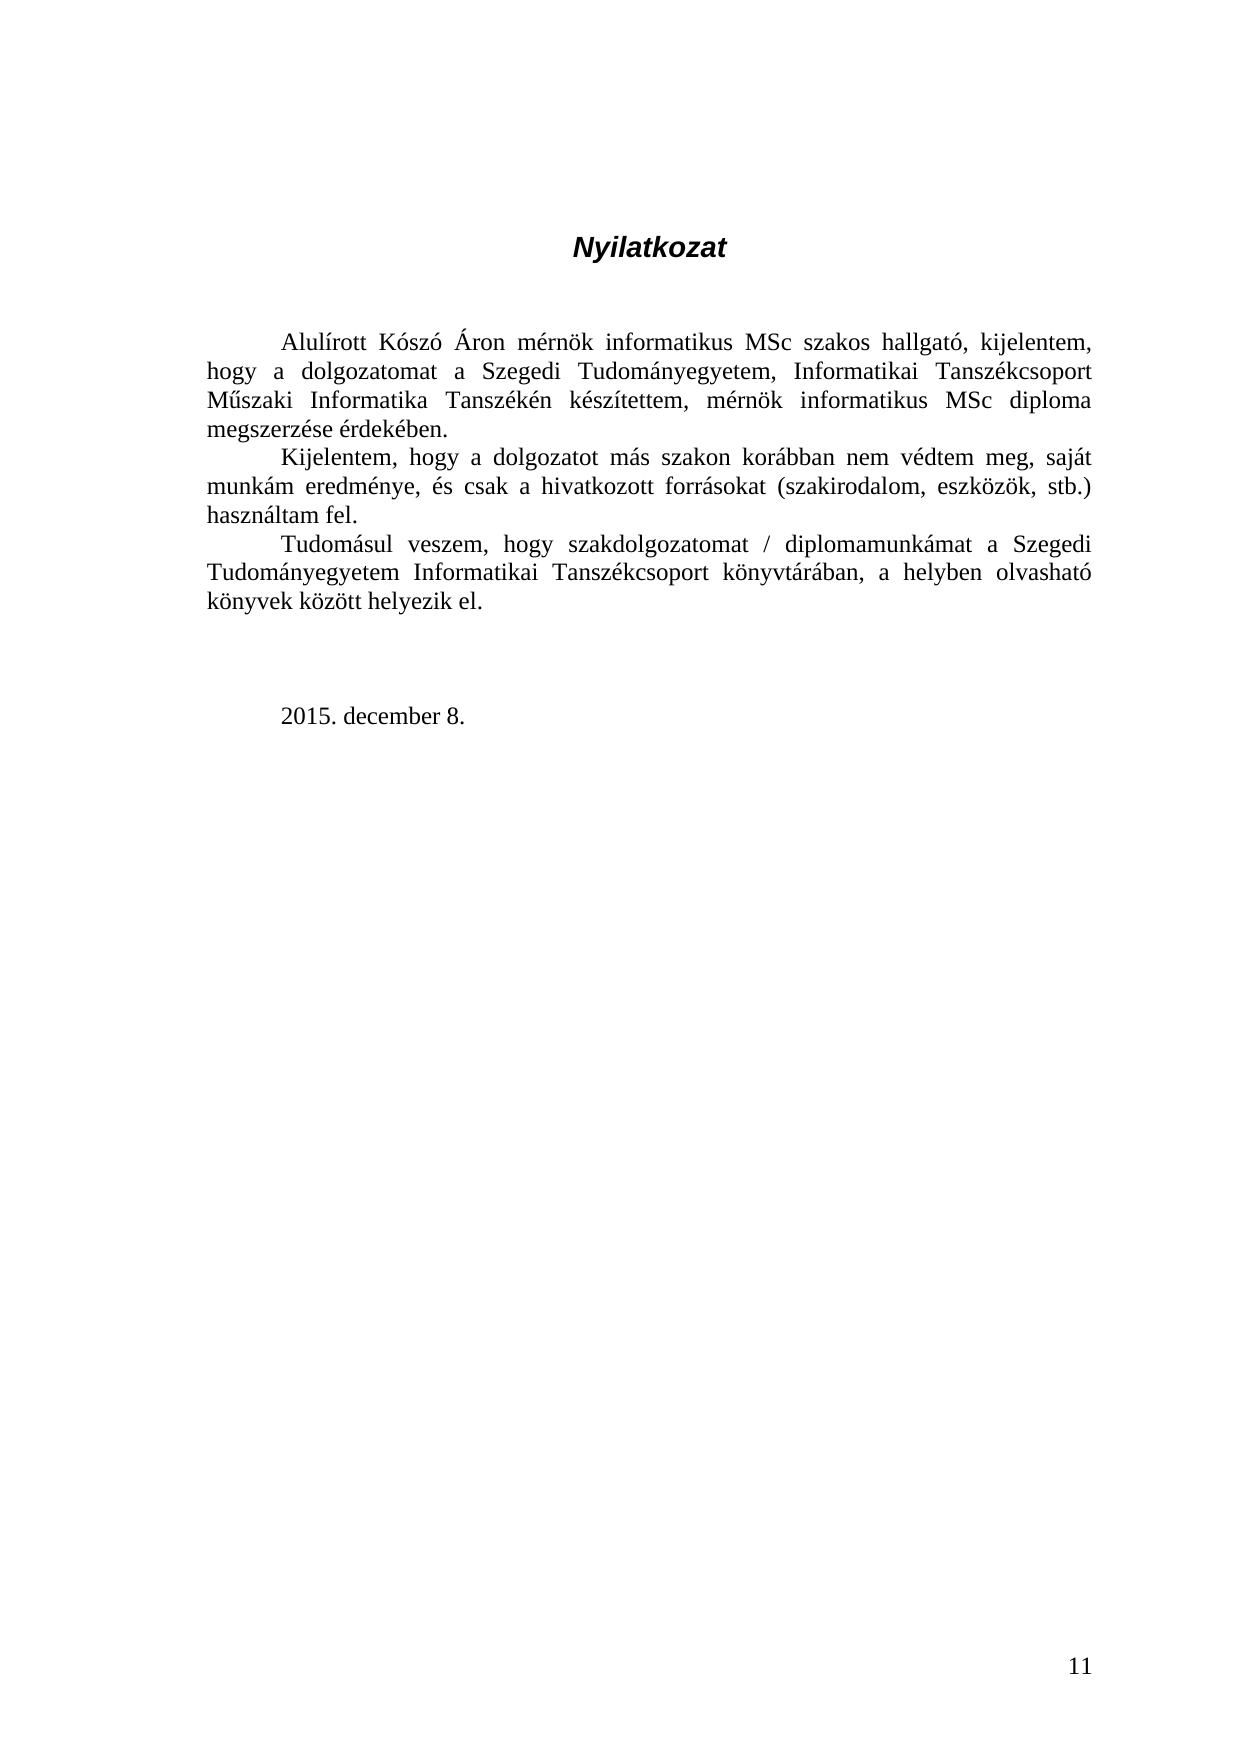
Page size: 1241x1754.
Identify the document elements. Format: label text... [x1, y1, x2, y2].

subtitle Nyilatkozat [207, 230, 1093, 264]
text 2015. december 8. [207, 701, 1093, 730]
text Kijelentem, hogy a dolgozatot más szakon korábban nem védtem meg, saját munkám eredménye, és csak a hivatkozott forrásokat (szakirodalom, eszközök, stb.) használtam fel. [207, 442, 1093, 529]
text Tudomásul veszem, hogy szakdolgozatomat / diplomamunkámat a Szegedi Tudományegyetem Informatikai Tanszékcsoport könyvtárában, a helyben olvasható könyvek között helyezik el. [207, 529, 1093, 615]
text Alulírott Kószó Áron mérnök informatikus MSc szakos hallgató, kijelentem, hogy a dolgozatomat a Szegedi Tudományegyetem, Informatikai Tanszékcsoport Műszaki Informatika Tanszékén készítettem, mérnök informatikus MSc diploma megszerzése érdekében. [207, 327, 1093, 442]
